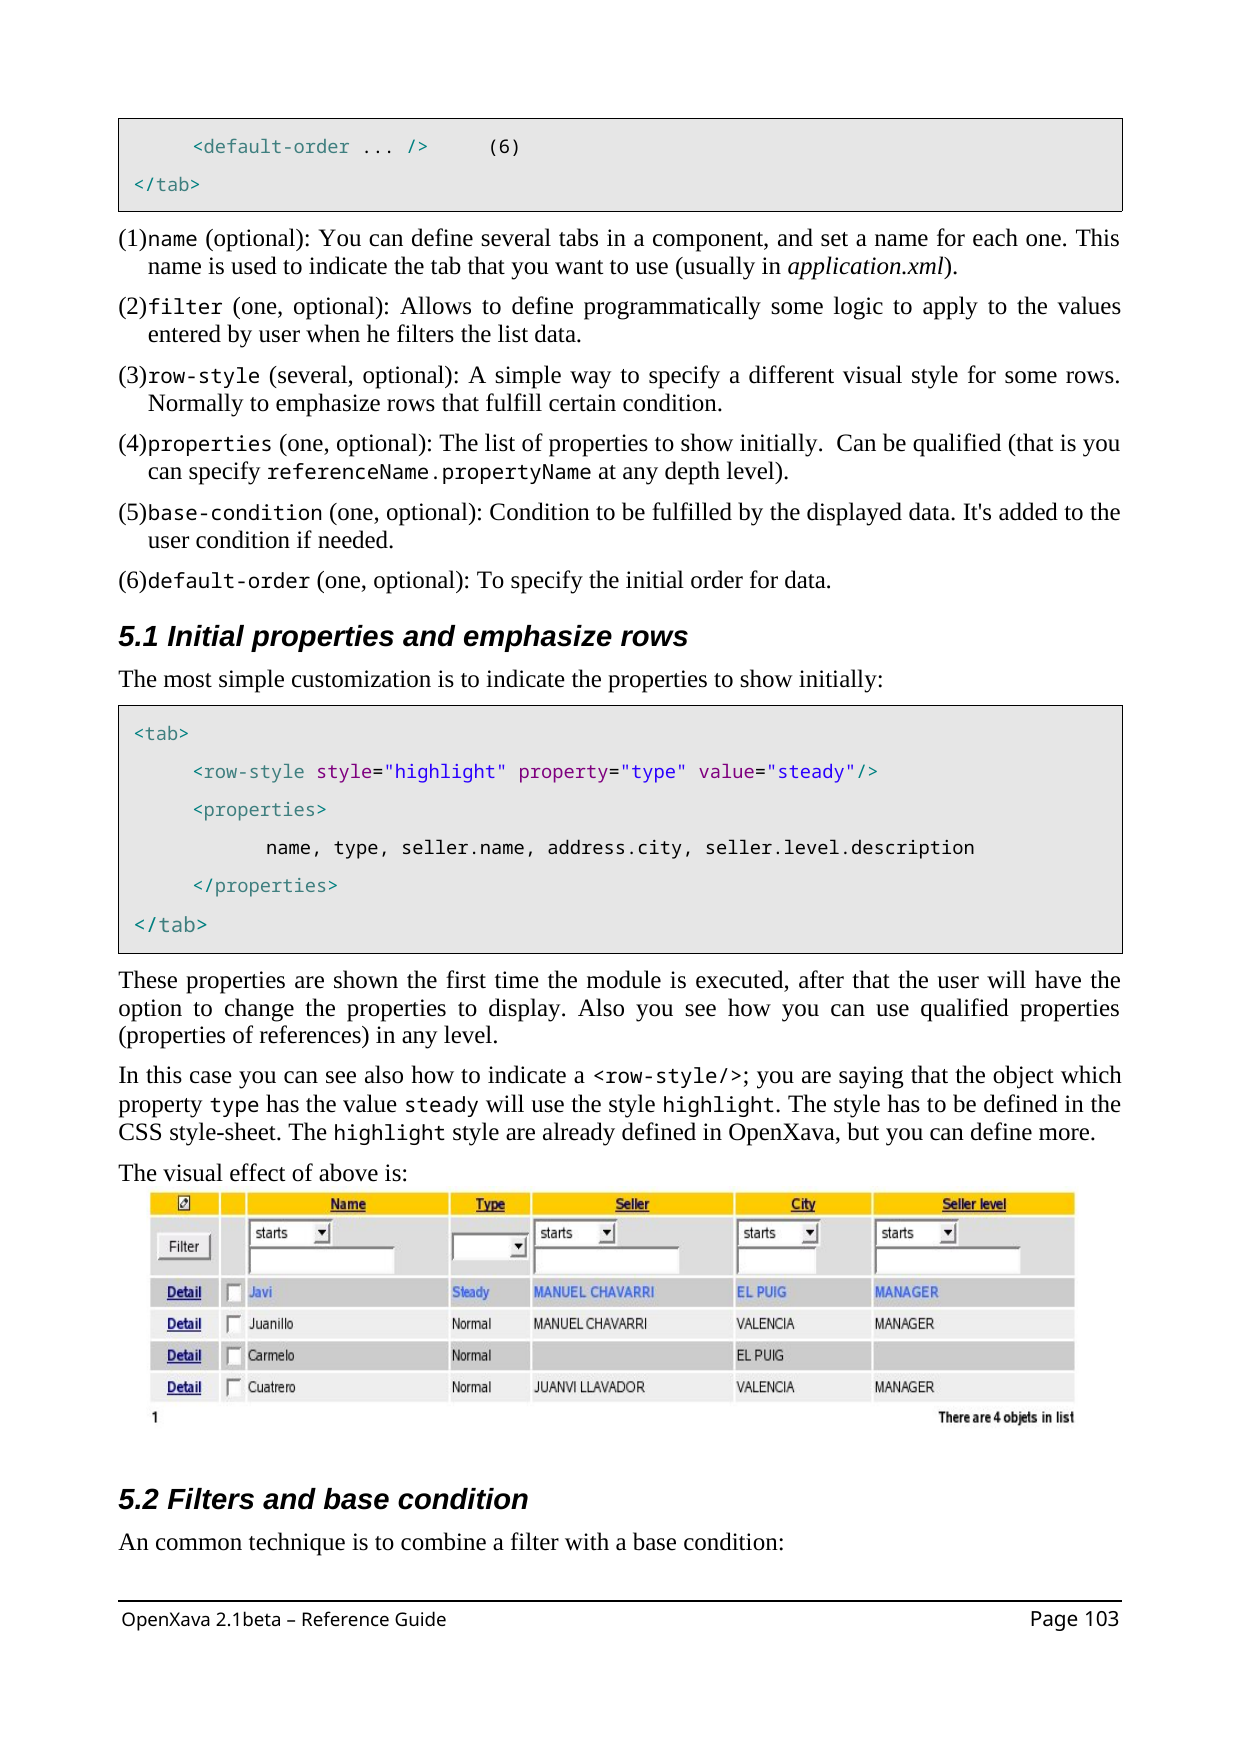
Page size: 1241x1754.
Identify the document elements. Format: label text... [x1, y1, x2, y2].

list name (optional): You can define several tabs in a component, and set a name for each one. This name is used to indicate the tab that you want to use (usually in application.xml). [118, 224, 1122, 280]
text In this case you can see also how to indicate a <row-style/>; you are saying that the object which property type has the value steady will use the style highlight. The style has to be defined in the CSS style-sheet. The highlight style are already defined in OpenXava, but you can define more. [118, 1062, 1122, 1146]
text </tab> [119, 895, 1122, 953]
list filter (one, optional): Allows to define programmatically some logic to apply to the values entered by user when he filters the list data. [118, 292, 1122, 348]
text The most simple customization is to indicate the properties to show initially: [118, 665, 1122, 693]
text These properties are shown the first time the module is executed, after that the user will have the option to change the properties to display. Also you see how you can use qualified properties (properties of references) in any level. [118, 966, 1122, 1049]
text <row-style style="highlight" property="type" value="steady"/> [119, 743, 1122, 781]
picture [146, 1186, 1079, 1431]
text An common technique is to combine a filter with a base condition: [118, 1528, 1122, 1556]
text <properties> [119, 781, 1122, 819]
text <default-order ... /> (6) [119, 119, 1122, 156]
text name, type, seller.name, address.city, seller.level.description [119, 819, 1122, 857]
list row-style (several, optional): A simple way to specify a different visual style for some rows. Normally to emphasize rows that fulfill certain condition. [118, 361, 1122, 417]
list default-order (one, optional): To specify the initial order for data. [118, 567, 1122, 595]
subtitle Filters and base condition [118, 1483, 1122, 1516]
text </properties> [119, 857, 1122, 895]
subtitle Initial properties and emphasize rows [118, 620, 1122, 653]
list base-condition (one, optional): Condition to be fulfilled by the displayed data. It's added to the user condition if needed. [118, 498, 1122, 554]
text </tab> [119, 156, 1122, 211]
text The visual effect of above is: [118, 1159, 1122, 1186]
list properties (one, optional): The list of properties to show initially. Can be qualified (that is you can specify referenceName.propertyName at any depth level). [118, 429, 1122, 486]
text <tab> [119, 706, 1122, 743]
